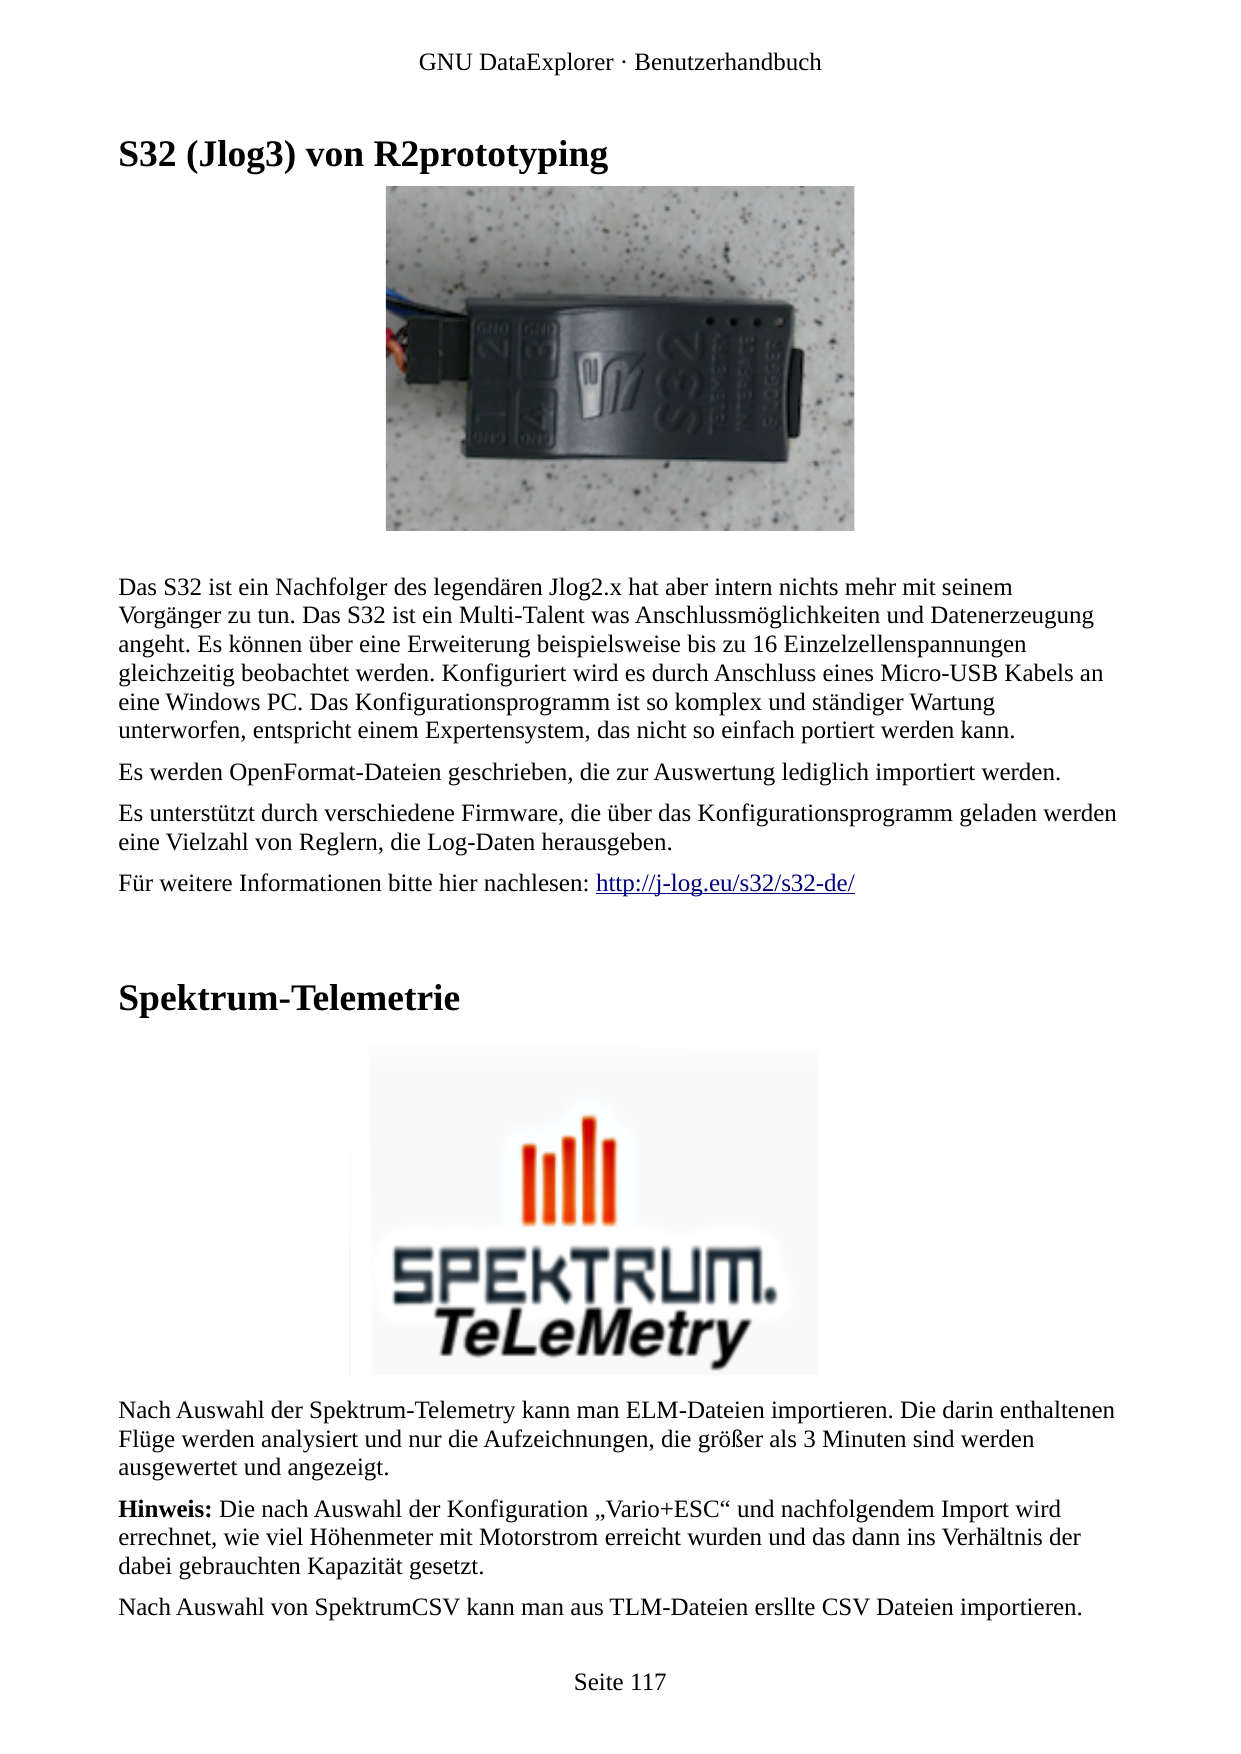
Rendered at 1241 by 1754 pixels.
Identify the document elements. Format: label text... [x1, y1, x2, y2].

text Es werden OpenFormat-Dateien geschrieben, die zur Auswertung lediglich importiert werden. [118, 757, 1122, 786]
text Hinweis: Die nach Auswahl der Konfiguration „Vario+ESC“ und nachfolgendem Import wird errechnet, wie viel Höhenmeter mit Motorstrom erreicht wurden und das dann ins Verhältnis der dabei gebrauchten Kapazität gesetzt. [118, 1494, 1122, 1580]
picture [385, 186, 855, 531]
subtitle Spektrum-Telemetrie [118, 976, 1122, 1019]
text Für weitere Informationen bitte hier nachlesen: http://j-log.eu/s32/s32-de/ [118, 868, 1122, 897]
text Nach Auswahl von SpektrumCSV kann man aus TLM-Dateien ersllte CSV Dateien importieren. [118, 1592, 1122, 1621]
text Das S32 ist ein Nachfolger des legendären Jlog2.x hat aber intern nichts mehr mit seinem Vorgänger zu tun. Das S32 ist ein Multi-Talent was Anschlussmöglichkeiten und Datenerzeugung angeht. Es können über eine Erweiterung beispielsweise bis zu 16 Einzelzellenspannungen gleichzeitig beobachtet werden. Konfiguriert wird es durch Anschluss eines Micro-USB Kabels an eine Windows PC. Das Konfigurationsprogramm ist so komplex und ständiger Wartung unterworfen, entspricht einem Expertensystem, das nicht so einfach portiert werden kann. [118, 572, 1122, 744]
text Es unterstützt durch verschiedene Firmware, die über das Konfigurationsprogramm geladen werden eine Vielzahl von Reglern, die Log-Daten herausgeben. [118, 798, 1122, 856]
subtitle S32 (Jlog3) von R2prototyping [118, 131, 1122, 174]
picture [349, 1031, 818, 1375]
text Nach Auswahl der Spektrum-Telemetry kann man ELM-Dateien importieren. Die darin enthaltenen Flüge werden analysiert und nur die Aufzeichnungen, die größer als 3 Minuten sind werden ausgewertet und angezeigt. [118, 1395, 1122, 1481]
